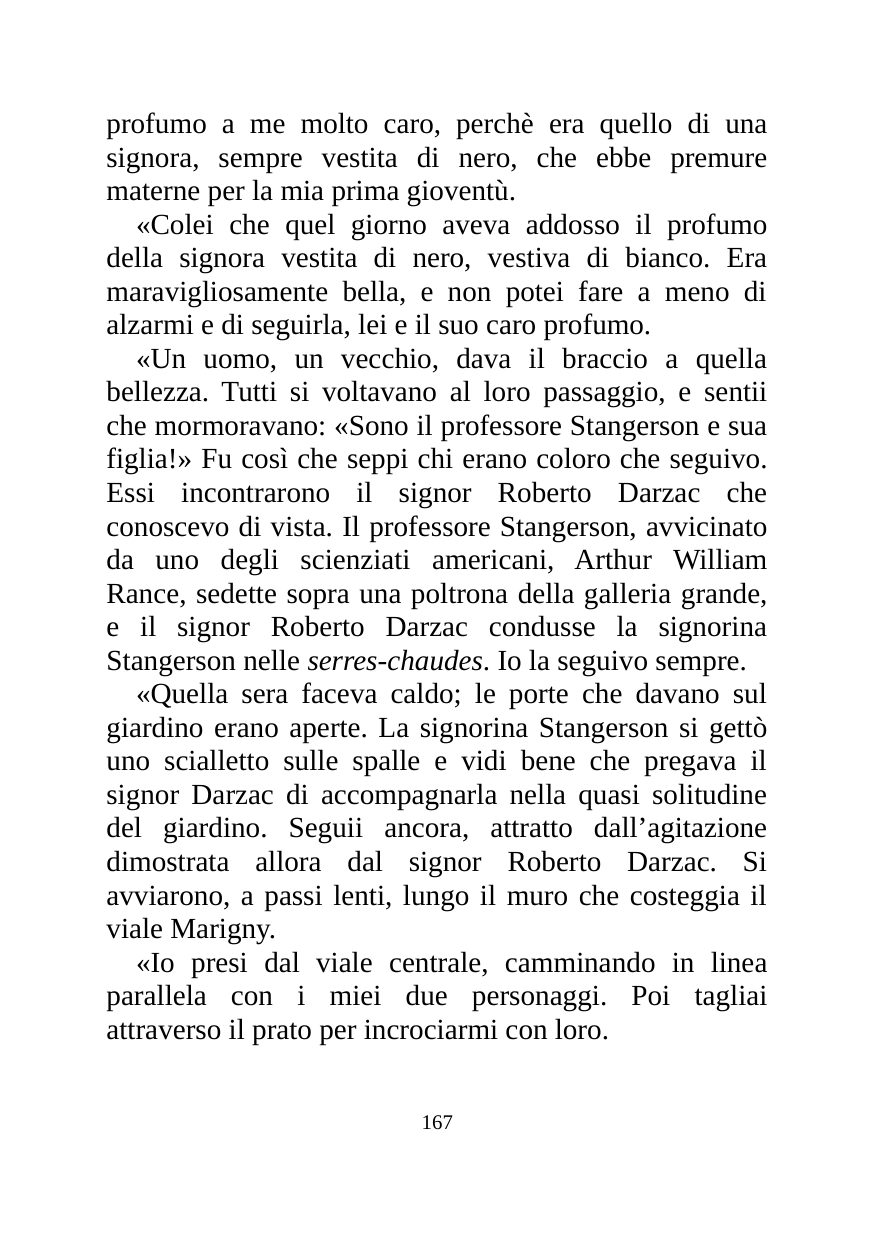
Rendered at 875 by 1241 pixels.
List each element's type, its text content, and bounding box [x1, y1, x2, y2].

text «Quella sera faceva caldo; le porte che davano sul giardino erano aperte. La signorina Stangerson si gettò uno scialletto sulle spalle e vidi bene che pregava il signor Darzac di accompagnarla nella quasi solitudine del giardino. Seguii ancora, attratto dall’agitazione dimostrata allora dal signor Roberto Darzac. Si avviarono, a passi lenti, lungo il muro che costeggia il viale Marigny. [106, 676, 768, 945]
text profumo a me molto caro, perchè era quello di una signora, sempre vestita di nero, che ebbe premure materne per la mia prima gioventù. [106, 106, 768, 207]
text «Io presi dal viale centrale, camminando in linea parallela con i miei due personaggi. Poi tagliai attraverso il prato per incrociarmi con loro. [106, 945, 768, 1045]
text «Colei che quel giorno aveva addosso il profumo della signora vestita di nero, vestiva di bianco. Era maravigliosamente bella, e non potei fare a meno di alzarmi e di seguirla, lei e il suo caro profumo. [106, 207, 768, 341]
text «Un uomo, un vecchio, dava il braccio a quella bellezza. Tutti si voltavano al loro passaggio, e sentii che mormoravano: «Sono il professore Stangerson e sua figlia!» Fu così che seppi chi erano coloro che seguivo. Essi incontrarono il signor Roberto Darzac che conoscevo di vista. Il professore Stangerson, avvicinato da uno degli scienziati americani, Arthur William Rance, sedette sopra una poltrona della galleria grande, e il signor Roberto Darzac condusse la signorina Stangerson nelle serres-chaudes. Io la seguivo sempre. [106, 341, 768, 676]
